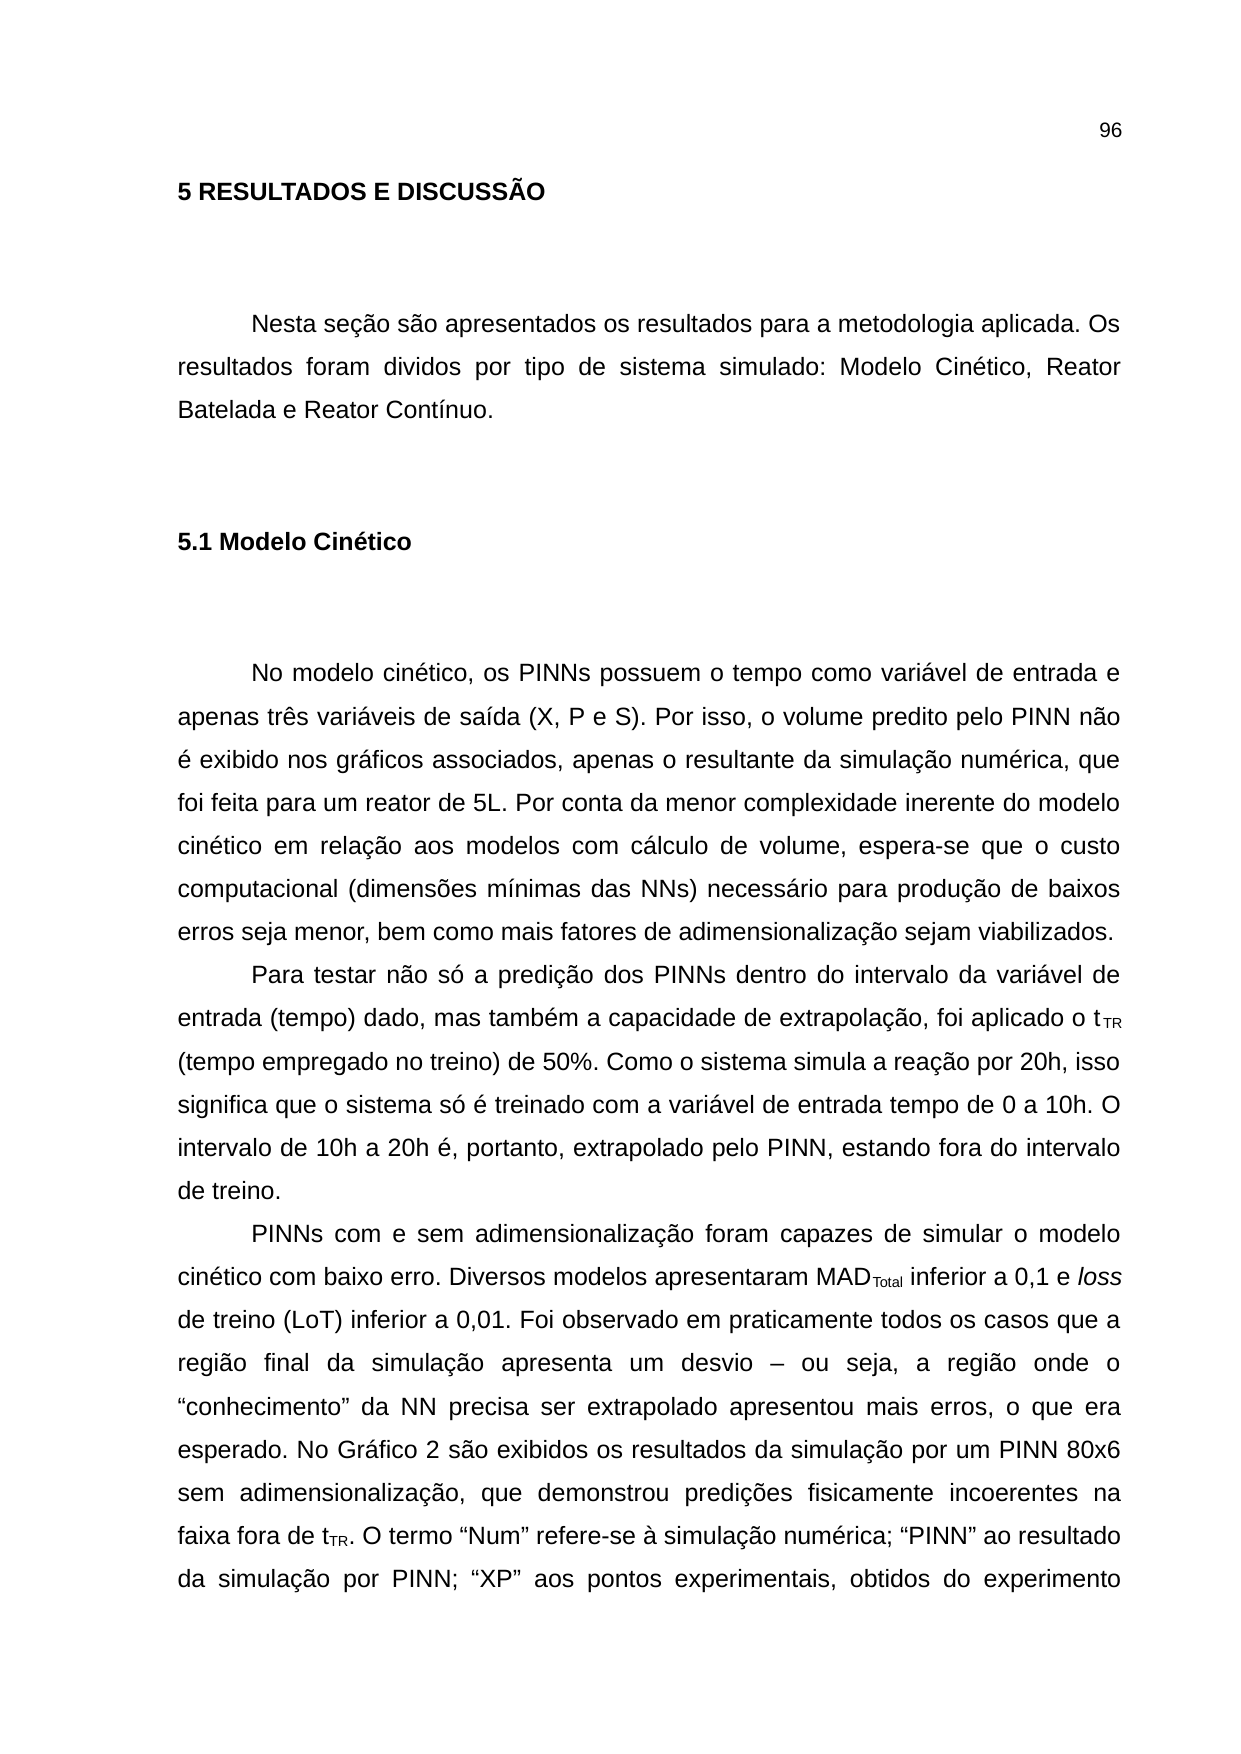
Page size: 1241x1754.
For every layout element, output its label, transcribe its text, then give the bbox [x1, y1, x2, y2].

text PINNs com e sem adimensionalização foram capazes de simular o modelo cinético com baixo erro. Diversos modelos apresentaram MADTotal inferior a 0,1 e loss de treino (LoT) inferior a 0,01. Foi observado em praticamente todos os casos que a região final da simulação apresenta um desvio – ou seja, a região onde o “conhecimento” da NN precisa ser extrapolado apresentou mais erros, o que era esperado. No Gráfico 2 são exibidos os resultados da simulação por um PINN 80x6 sem adimensionalização, que demonstrou predições fisicamente incoerentes na faixa fora de tTR. O termo “Num” refere-se à simulação numérica; “PINN” ao resultado da simulação por PINN; “XP” aos pontos experimentais, obtidos do experimento [177, 1219, 1122, 1593]
text Para testar não só a predição dos PINNs dentro do intervalo da variável de entrada (tempo) dado, mas também a capacidade de extrapolação, foi aplicado o tTR (tempo empregado no treino) de 50%. Como o sistema simula a reação por 20h, isso significa que o sistema só é treinado com a variável de entrada tempo de 0 a 10h. O intervalo de 10h a 20h é, portanto, extrapolado pelo PINN, estando fora do intervalo de treino. [177, 960, 1122, 1204]
subtitle Modelo Cinético [177, 527, 1122, 555]
text Nesta seção são apresentados os resultados para a metodologia aplicada. Os resultados foram dividos por tipo de sistema simulado: Modelo Cinético, Reator Batelada e Reator Contínuo. [177, 309, 1122, 424]
text No modelo cinético, os PINNs possuem o tempo como variável de entrada e apenas três variáveis de saída (X, P e S). Por isso, o volume predito pelo PINN não é exibido nos gráficos associados, apenas o resultante da simulação numérica, que foi feita para um reator de 5L. Por conta da menor complexidade inerente do modelo cinético em relação aos modelos com cálculo de volume, espera-se que o custo computacional (dimensões mínimas das NNs) necessário para produção de baixos erros seja menor, bem como mais fatores de adimensionalização sejam viabilizados. [177, 658, 1122, 946]
subtitle RESULTADOS E DISCUSSÃO [177, 177, 1122, 206]
